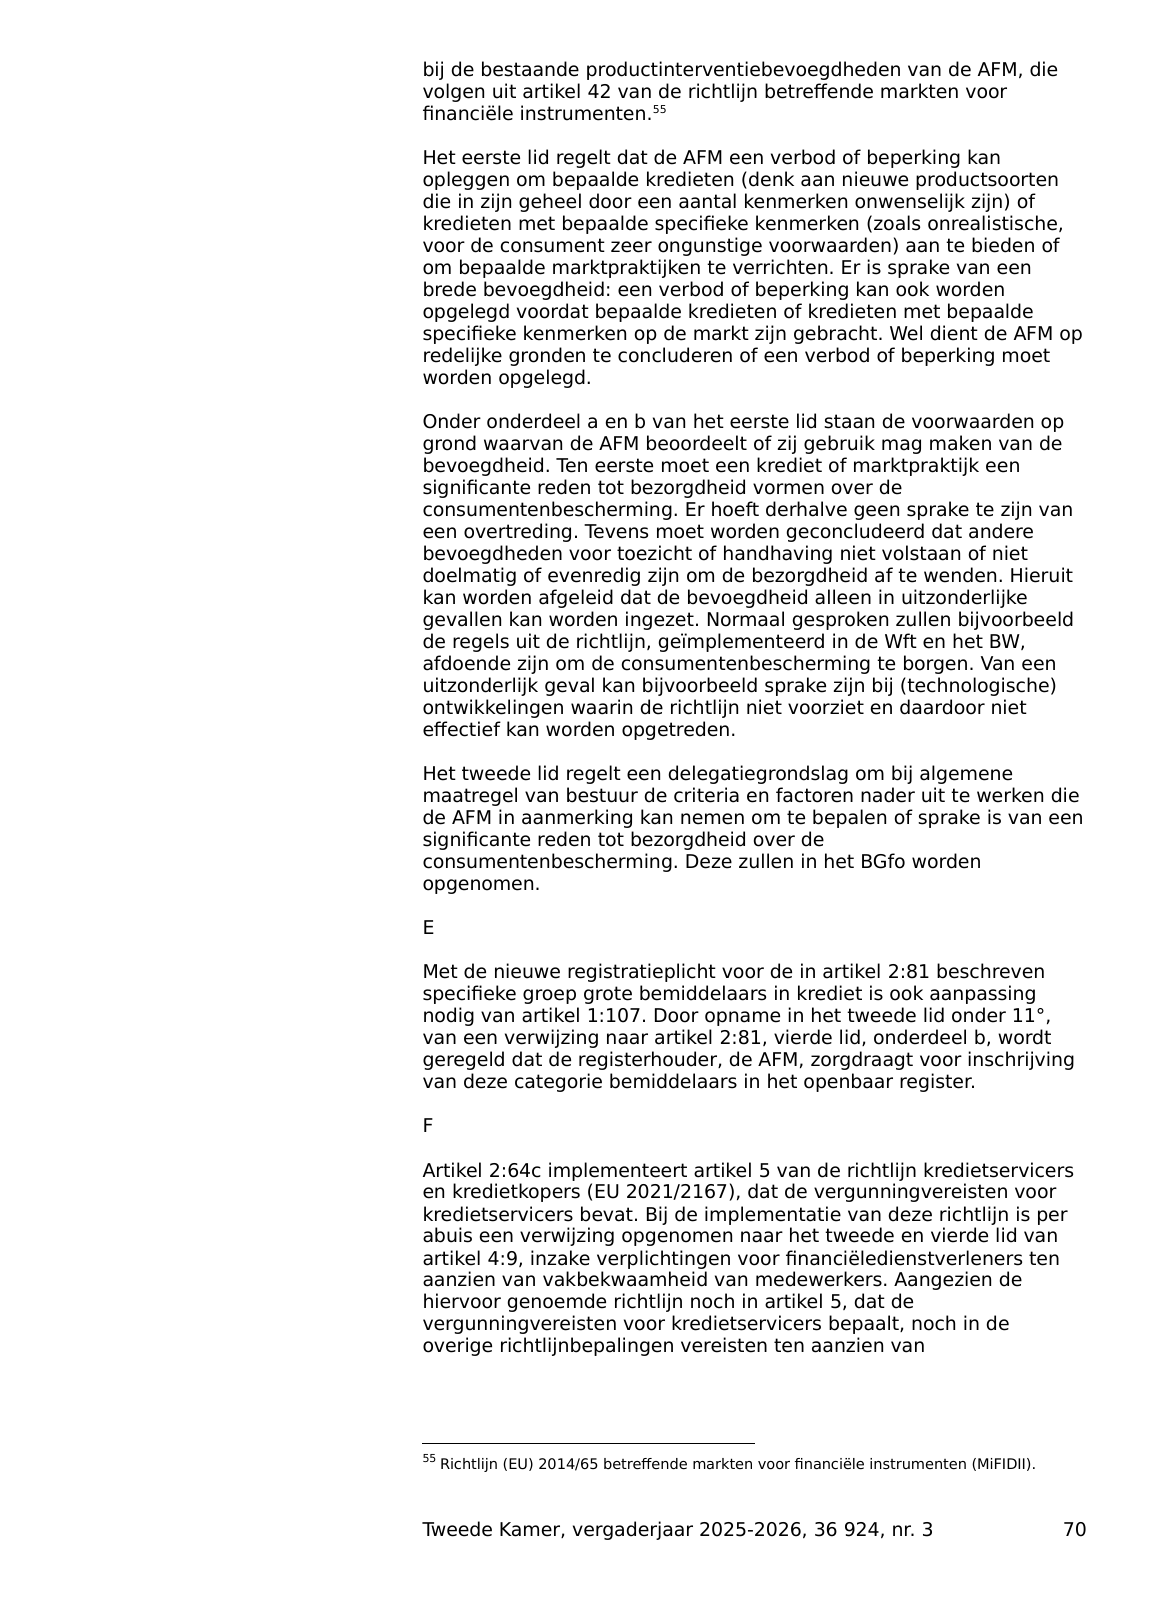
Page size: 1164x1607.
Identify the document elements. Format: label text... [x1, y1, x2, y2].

subtitle E [422, 917, 1087, 939]
text Onder onderdeel a en b van het eerste lid staan de voorwaarden op grond waarvan de AFM beoordeelt of zij gebruik mag maken van de bevoegdheid. Ten eerste moet een krediet of marktpraktijk een significante reden tot bezorgdheid vormen over de consumentenbescherming. Er hoeft derhalve geen sprake te zijn van een overtreding. Tevens moet worden geconcludeerd dat andere bevoegdheden voor toezicht of handhaving niet volstaan of niet doelmatig of evenredig zijn om de bezorgdheid af te wenden. Hieruit kan worden afgeleid dat de bevoegdheid alleen in uitzonderlijke gevallen kan worden ingezet. Normaal gesproken zullen bijvoorbeeld de regels uit de richtlijn, geïmplementeerd in de Wft en het BW, afdoende zijn om de consumentenbescherming te borgen. Van een uitzonderlijk geval kan bijvoorbeeld sprake zijn bij (technologische) ontwikkelingen waarin de richtlijn niet voorziet en daardoor niet effectief kan worden opgetreden. [422, 411, 1087, 741]
text Richtlijn (EU) 2014/65 betreffende markten voor financiële instrumenten (MiFIDII). [422, 1452, 1087, 1474]
text Met de nieuwe registratieplicht voor de in artikel 2:81 beschreven specifieke groep grote bemiddelaars in krediet is ook aanpassing nodig van artikel 1:107. Door opname in het tweede lid onder 11°, van een verwijzing naar artikel 2:81, vierde lid, onderdeel b, wordt geregeld dat de registerhouder, de AFM, zorgdraagt voor inschrijving van deze categorie bemiddelaars in het openbaar register. [422, 961, 1087, 1093]
text Het tweede lid regelt een delegatiegrondslag om bij algemene maatregel van bestuur de criteria en factoren nader uit te werken die de AFM in aanmerking kan nemen om te bepalen of sprake is van een significante reden tot bezorgdheid over de consumentenbescherming. Deze zullen in het BGfo worden opgenomen. [422, 763, 1087, 895]
text bij de bestaande productinterventiebevoegdheden van de AFM, die volgen uit artikel 42 van de richtlijn betreffende markten voor financiële instrumenten. [422, 59, 1087, 125]
subtitle F [422, 1115, 1087, 1137]
text Artikel 2:64c implementeert artikel 5 van de richtlijn kredietservicers en kredietkopers (EU 2021/2167), dat de vergunningvereisten voor kredietservicers bevat. Bij de implementatie van deze richtlijn is per abuis een verwijzing opgenomen naar het tweede en vierde lid van artikel 4:9, inzake verplichtingen voor financiëledienstverleners ten aanzien van vakbekwaamheid van medewerkers. Aangezien de hiervoor genoemde richtlijn noch in artikel 5, dat de vergunningvereisten voor kredietservicers bepaalt, noch in de overige richtlijnbepalingen vereisten ten aanzien van [422, 1159, 1087, 1357]
text Het eerste lid regelt dat de AFM een verbod of beperking kan opleggen om bepaalde kredieten (denk aan nieuwe productsoorten die in zijn geheel door een aantal kenmerken onwenselijk zijn) of kredieten met bepaalde specifieke kenmerken (zoals onrealistische, voor de consument zeer ongunstige voorwaarden) aan te bieden of om bepaalde marktpraktijken te verrichten. Er is sprake van een brede bevoegdheid: een verbod of beperking kan ook worden opgelegd voordat bepaalde kredieten of kredieten met bepaalde specifieke kenmerken op de markt zijn gebracht. Wel dient de AFM op redelijke gronden te concluderen of een verbod of beperking moet worden opgelegd. [422, 147, 1087, 389]
